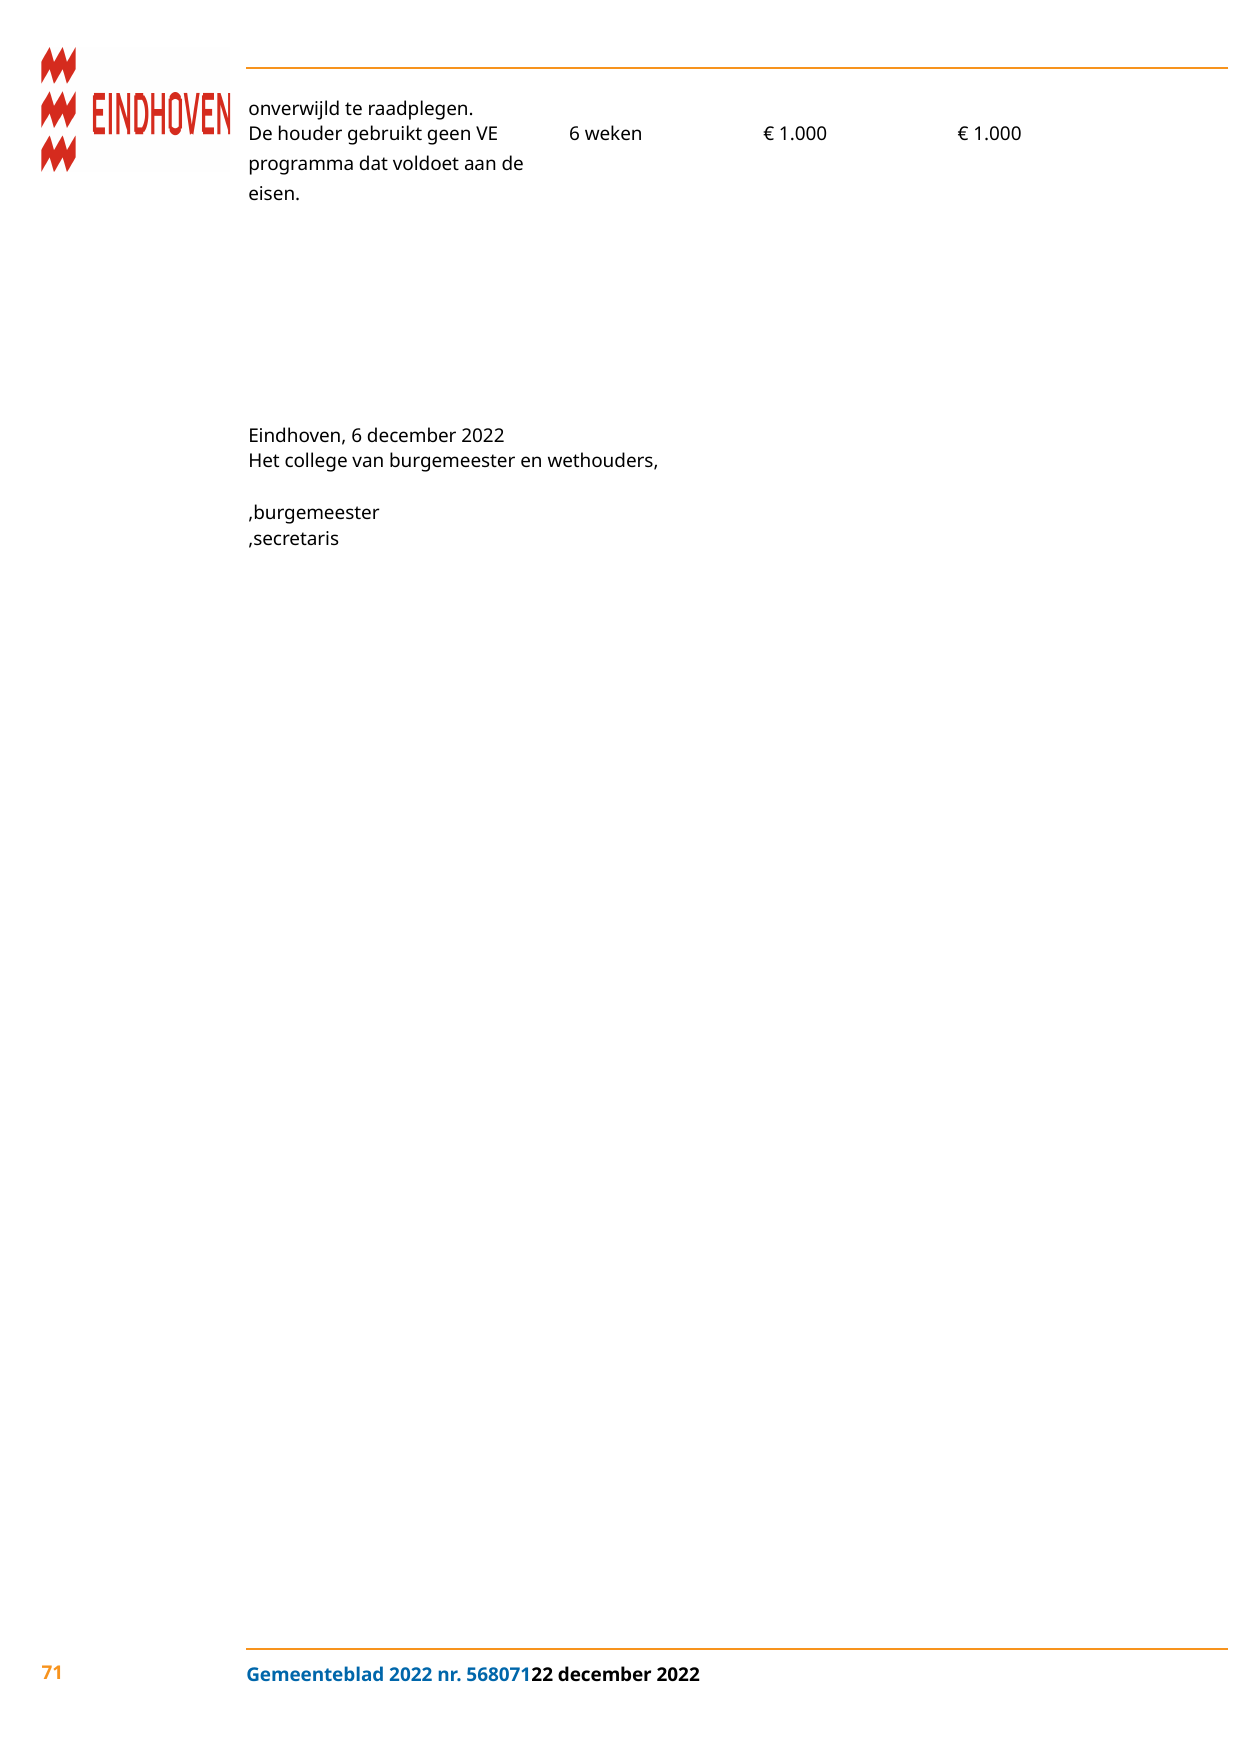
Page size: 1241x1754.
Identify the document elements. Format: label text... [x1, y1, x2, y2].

text ,secretaris [248, 525, 1152, 551]
table_cell [763, 95, 957, 121]
table_cell [569, 95, 763, 121]
table_cell De houder gebruikt geen VE programma dat voldoet aan de eisen. [248, 121, 569, 205]
table_cell [958, 95, 1152, 121]
text Eindhoven, 6 december 2022 [248, 422, 1152, 448]
text Het college van burgemeester en wethouders, [248, 448, 1152, 473]
table_cell € 1.000 [763, 121, 957, 205]
table_cell € 1.000 [958, 121, 1152, 205]
picture [41, 47, 231, 172]
table_cell 6 weken [569, 121, 763, 205]
table_cell onverwijld te raadplegen. [248, 95, 569, 121]
text ,burgemeester [248, 499, 1152, 525]
